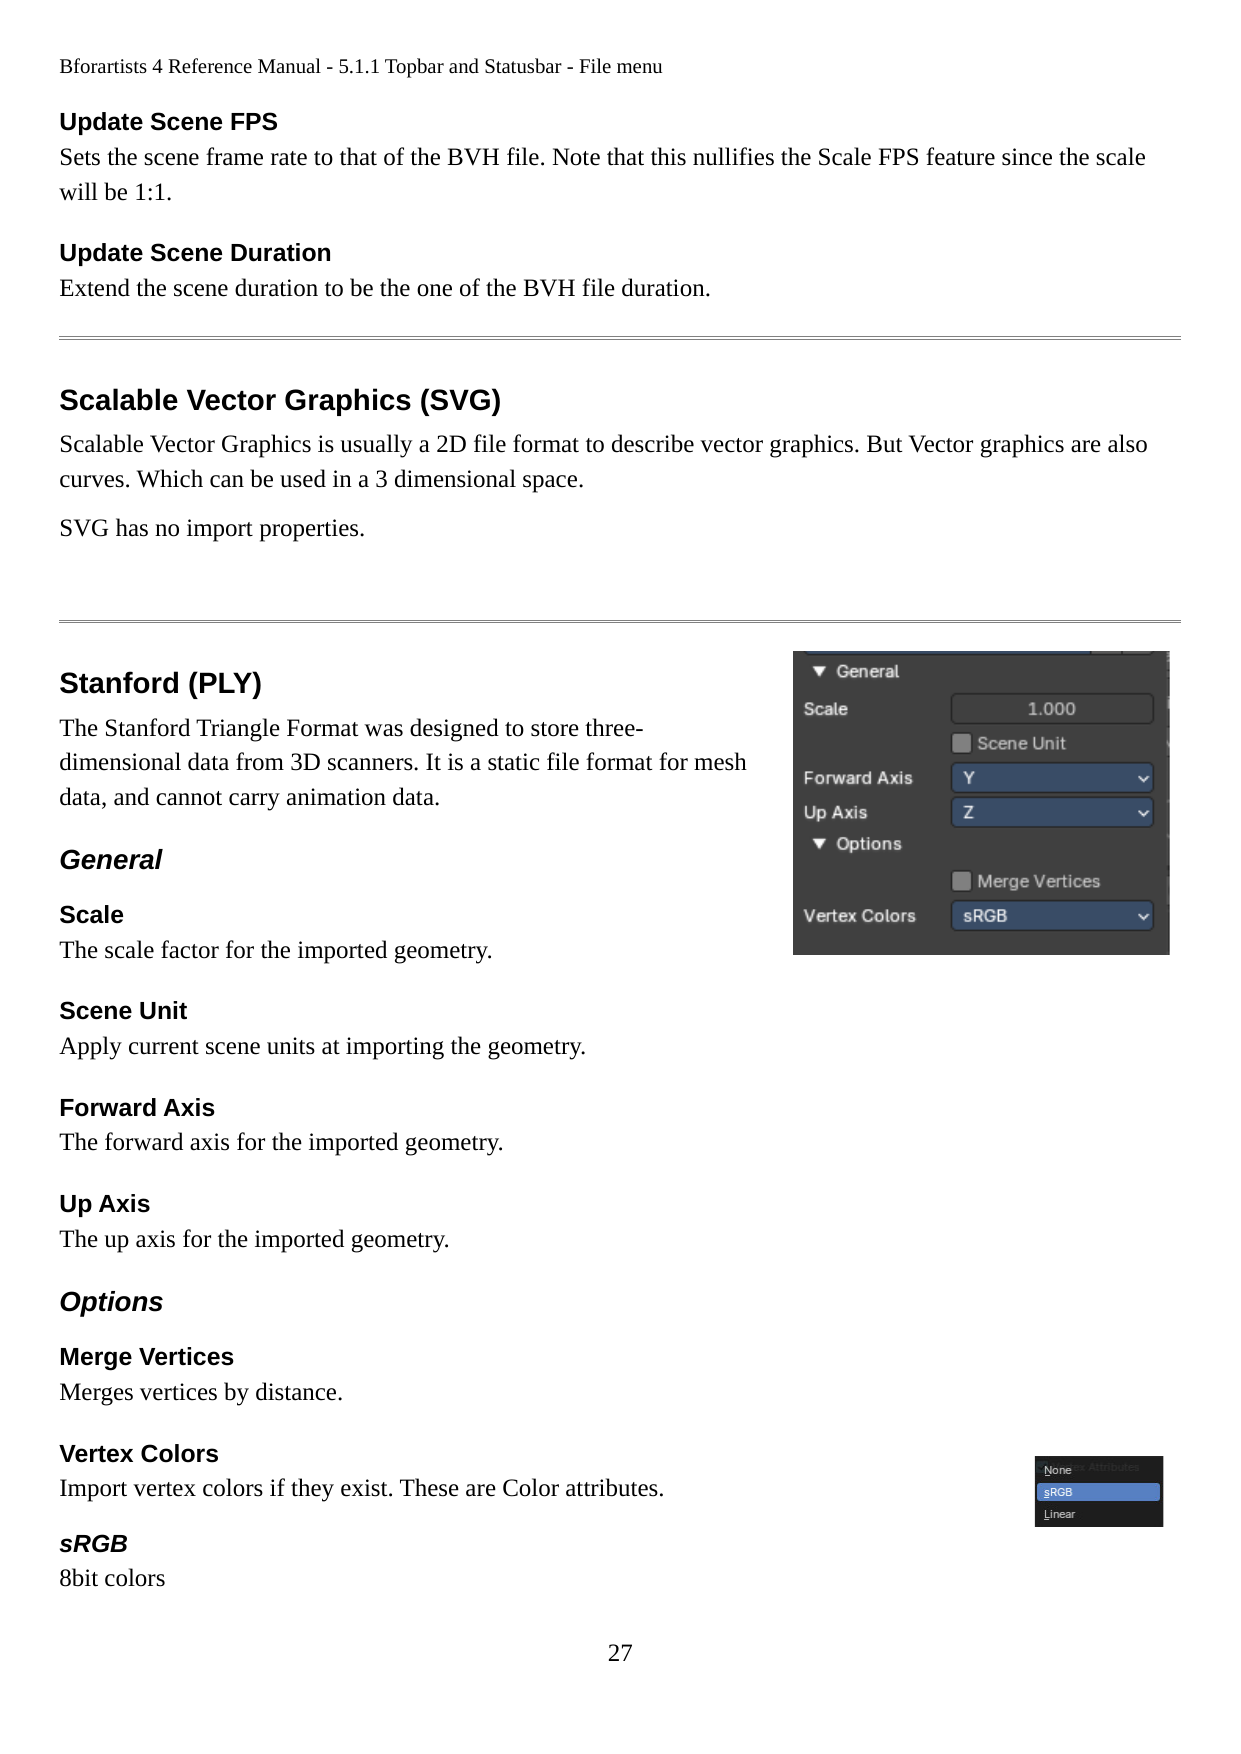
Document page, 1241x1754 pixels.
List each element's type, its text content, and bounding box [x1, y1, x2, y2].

text Merges vertices by distance. [59, 1377, 1181, 1406]
text Import vertex colors if they exist. These are Color attributes. [59, 1473, 1034, 1502]
text Extend the scene duration to be the one of the BVH file duration. [59, 273, 1181, 302]
subtitle Scalable Vector Graphics (SVG) [59, 383, 1181, 417]
text The scale factor for the imported geometry. [59, 935, 1181, 963]
text The Stanford Triangle Format was designed to store three-dimensional data from 3D scanners. It is a static file format for mesh data, and cannot carry animation data. [59, 713, 793, 810]
subtitle Forward Axis [59, 1093, 1181, 1121]
subtitle [1170, 843, 1181, 875]
subtitle sRGB [59, 1529, 1181, 1557]
subtitle Stanford (PLY) [59, 666, 793, 700]
subtitle Update Scene FPS [59, 107, 1181, 136]
subtitle [1170, 900, 1181, 928]
subtitle Merge Vertices [59, 1342, 1181, 1371]
subtitle Vertex Colors [59, 1439, 1181, 1467]
subtitle Update Scene Duration [59, 238, 1181, 267]
text 8bit colors [59, 1563, 1181, 1592]
subtitle General [59, 843, 793, 875]
subtitle Options [59, 1285, 1181, 1317]
text The forward axis for the imported geometry. [59, 1127, 1181, 1156]
subtitle [1170, 666, 1181, 700]
subtitle Up Axis [59, 1189, 1181, 1218]
subtitle Scale [59, 900, 793, 928]
text Apply current scene units at importing the geometry. [59, 1031, 1181, 1060]
subtitle Scene Unit [59, 996, 1181, 1025]
picture [1034, 1456, 1164, 1527]
text Sets the scene frame rate to that of the BVH file. Note that this nullifies the Scale FPS feature since the scale will be 1:1. [59, 142, 1181, 206]
text Scalable Vector Graphics is usually a 2D file format to describe vector graphics. But Vector graphics are also curves. Which can be used in a 3 dimensional space. [59, 429, 1181, 492]
text SVG has no import properties. [59, 513, 1181, 541]
text The up axis for the imported geometry. [59, 1224, 1181, 1253]
picture [793, 651, 1170, 955]
